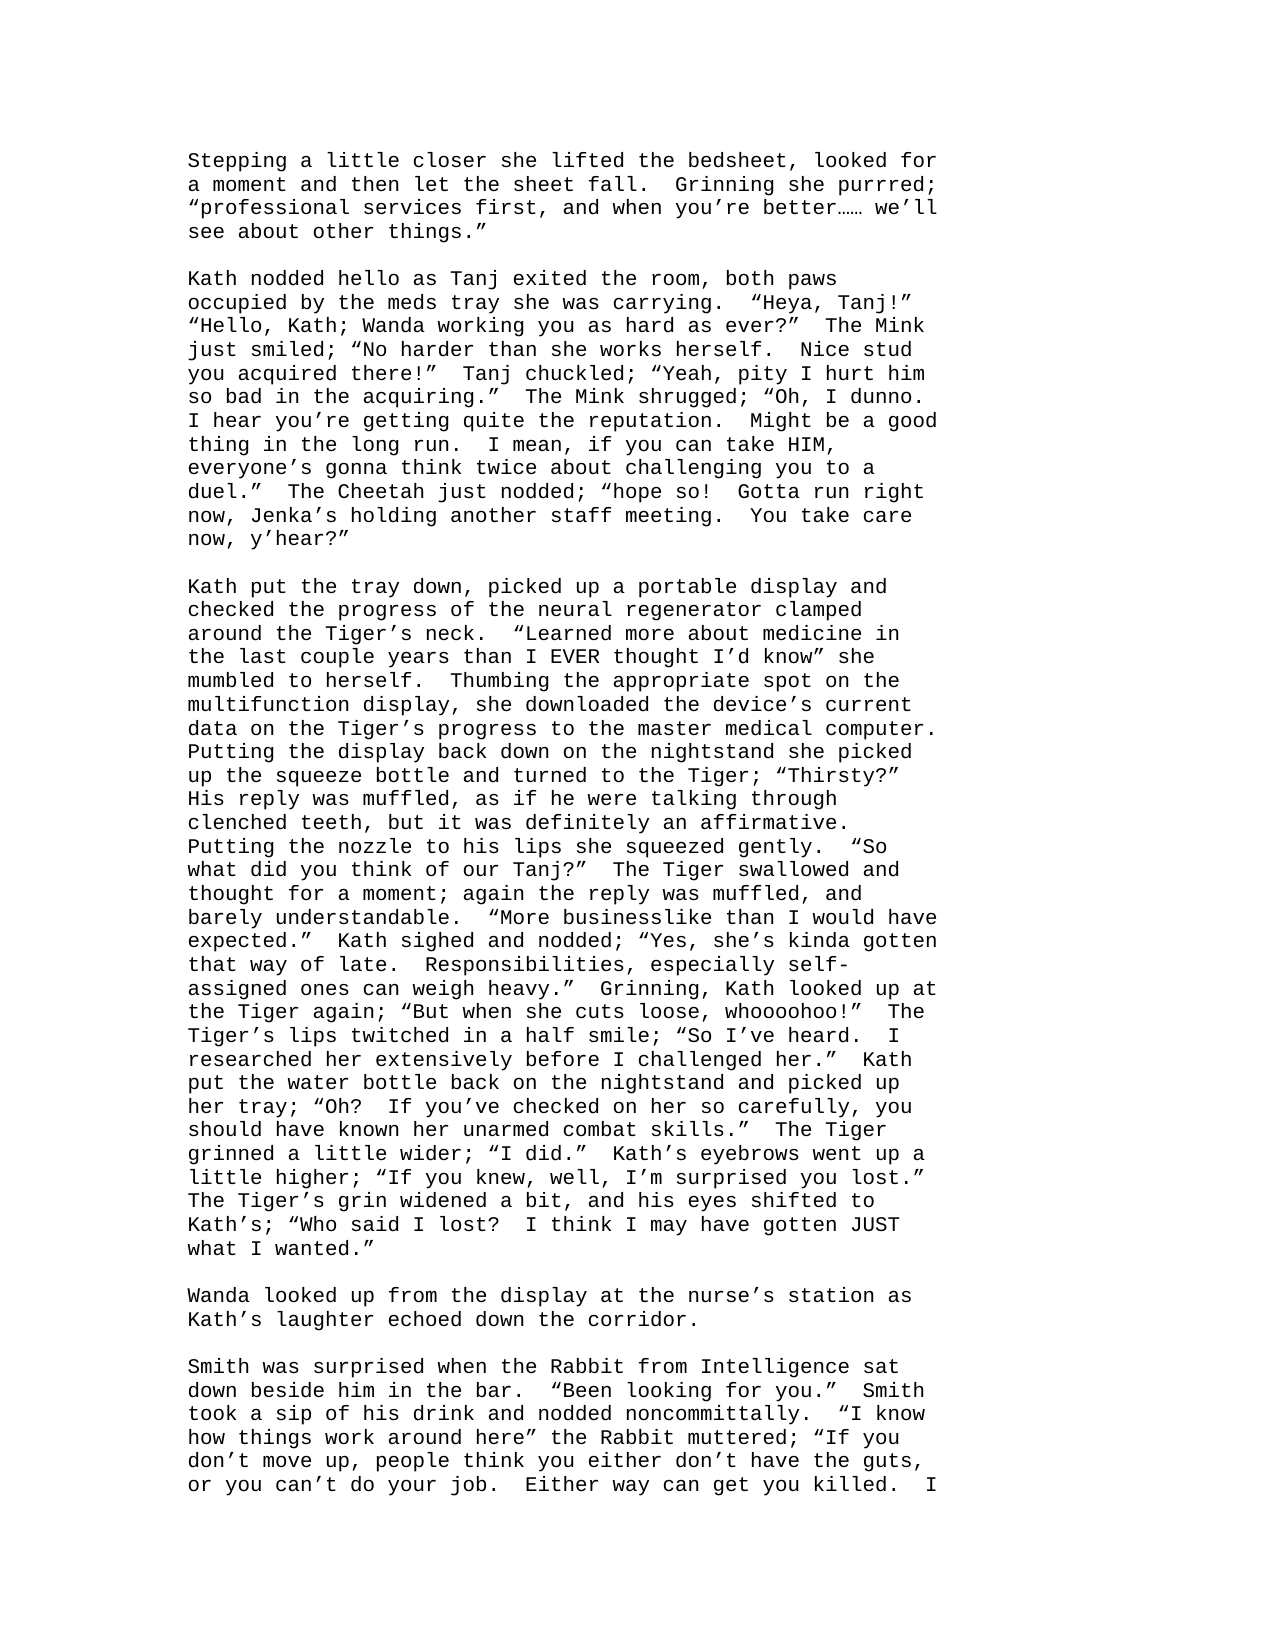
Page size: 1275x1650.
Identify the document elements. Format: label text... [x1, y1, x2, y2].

text Kath put the tray down, picked up a portable display and checked the progress of the neural regenerator clamped around the Tiger’s neck. “Learned more about medicine in the last couple years than I EVER thought I’d know” she mumbled to herself. Thumbing the appropriate spot on the multifunction display, she downloaded the device’s current data on the Tiger’s progress to the master medical computer. Putting the display back down on the nightstand she picked up the squeeze bottle and turned to the Tiger; “Thirsty?” His reply was muffled, as if he were talking through clenched teeth, but it was definitely an affirmative. Putting the nozzle to his lips she squeezed gently. “So what did you think of our Tanj?” The Tiger swallowed and thought for a moment; again the reply was muffled, and barely understandable. “More businesslike than I would have expected.” Kath sighed and nodded; “Yes, she’s kinda gotten that way of late. Responsibilities, especially self-assigned ones can weigh heavy.” Grinning, Kath looked up at the Tiger again; “But when she cuts loose, whoooohoo!” The Tiger’s lips twitched in a half smile; “So I’ve heard. I researched her extensively before I challenged her.” Kath put the water bottle back on the nightstand and picked up her tray; “Oh? If you’ve checked on her so carefully, you should have known her unarmed combat skills.” The Tiger grinned a little wider; “I did.” Kath’s eyebrows went up a little higher; “If you knew, well, I’m surprised you lost.” The Tiger’s grin widened a bit, and his eyes shifted to Kath’s; “Who said I lost? I think I may have gotten JUST what I wanted.” [187, 576, 937, 1261]
text Stepping a little closer she lifted the bedsheet, looked for a moment and then let the sheet fall. Grinning she purrred; “professional services first, and when you’re better…… we’ll see about other things.” [187, 150, 937, 244]
text Wanda looked up from the display at the nurse’s station as Kath’s laughter echoed down the corridor. [187, 1285, 937, 1332]
text Smith was surprised when the Rabbit from Intelligence sat down beside him in the bar. “Been looking for you.” Smith took a sip of his drink and nodded noncommittally. “I know how things work around here” the Rabbit muttered; “If you don’t move up, people think you either don’t have the guts, or you can’t do your job. Either way can get you killed. I [187, 1356, 937, 1498]
text Kath nodded hello as Tanj exited the room, both paws occupied by the meds tray she was carrying. “Heya, Tanj!” “Hello, Kath; Wanda working you as hard as ever?” The Mink just smiled; “No harder than she works herself. Nice stud you acquired there!” Tanj chuckled; “Yeah, pity I hurt him so bad in the acquiring.” The Mink shrugged; “Oh, I dunno. I hear you’re getting quite the reputation. Might be a good thing in the long run. I mean, if you can take HIM, everyone’s gonna think twice about challenging you to a duel.” The Cheetah just nodded; “hope so! Gotta run right now, Jenka’s holding another staff meeting. You take care now, y’hear?” [187, 268, 937, 552]
